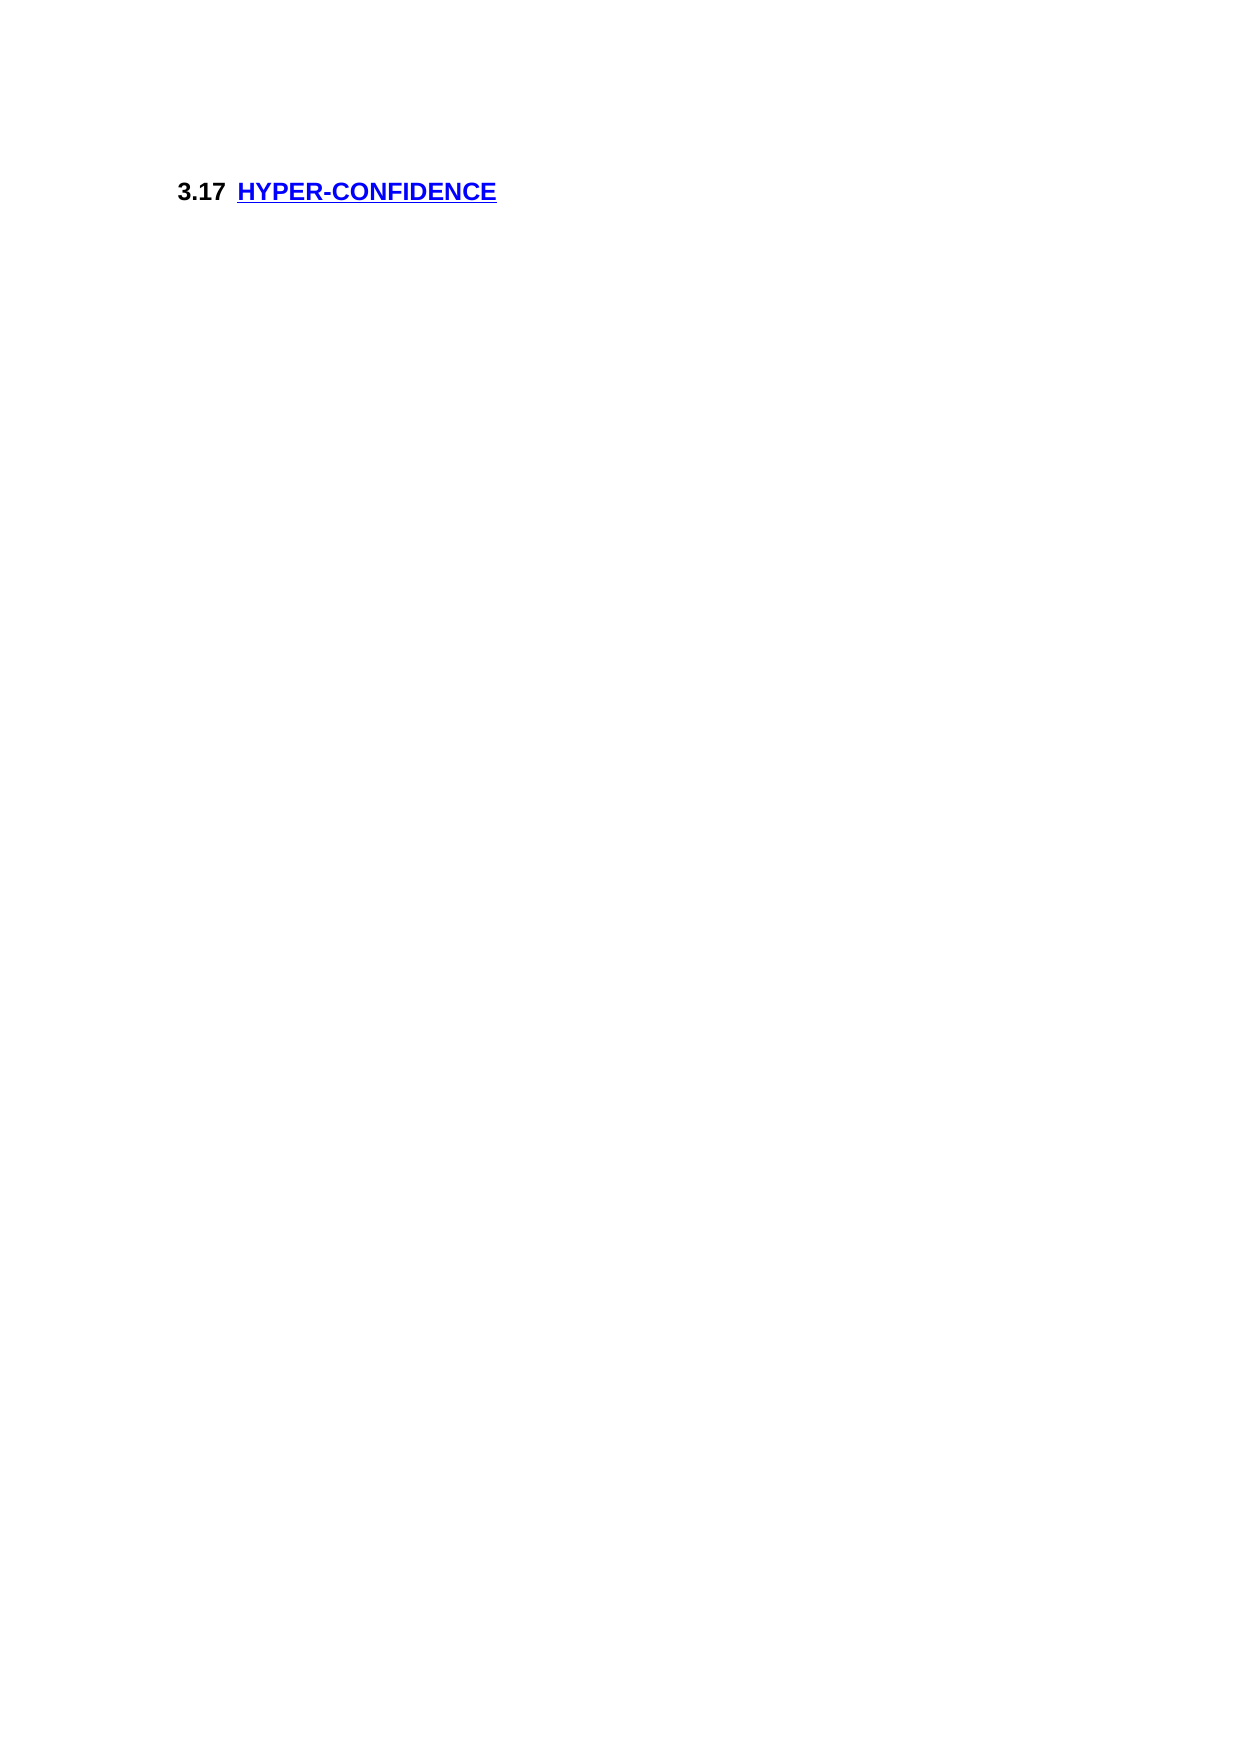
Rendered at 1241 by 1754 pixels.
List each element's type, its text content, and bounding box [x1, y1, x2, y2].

subtitle Hyper-Confidence [177, 177, 1122, 206]
